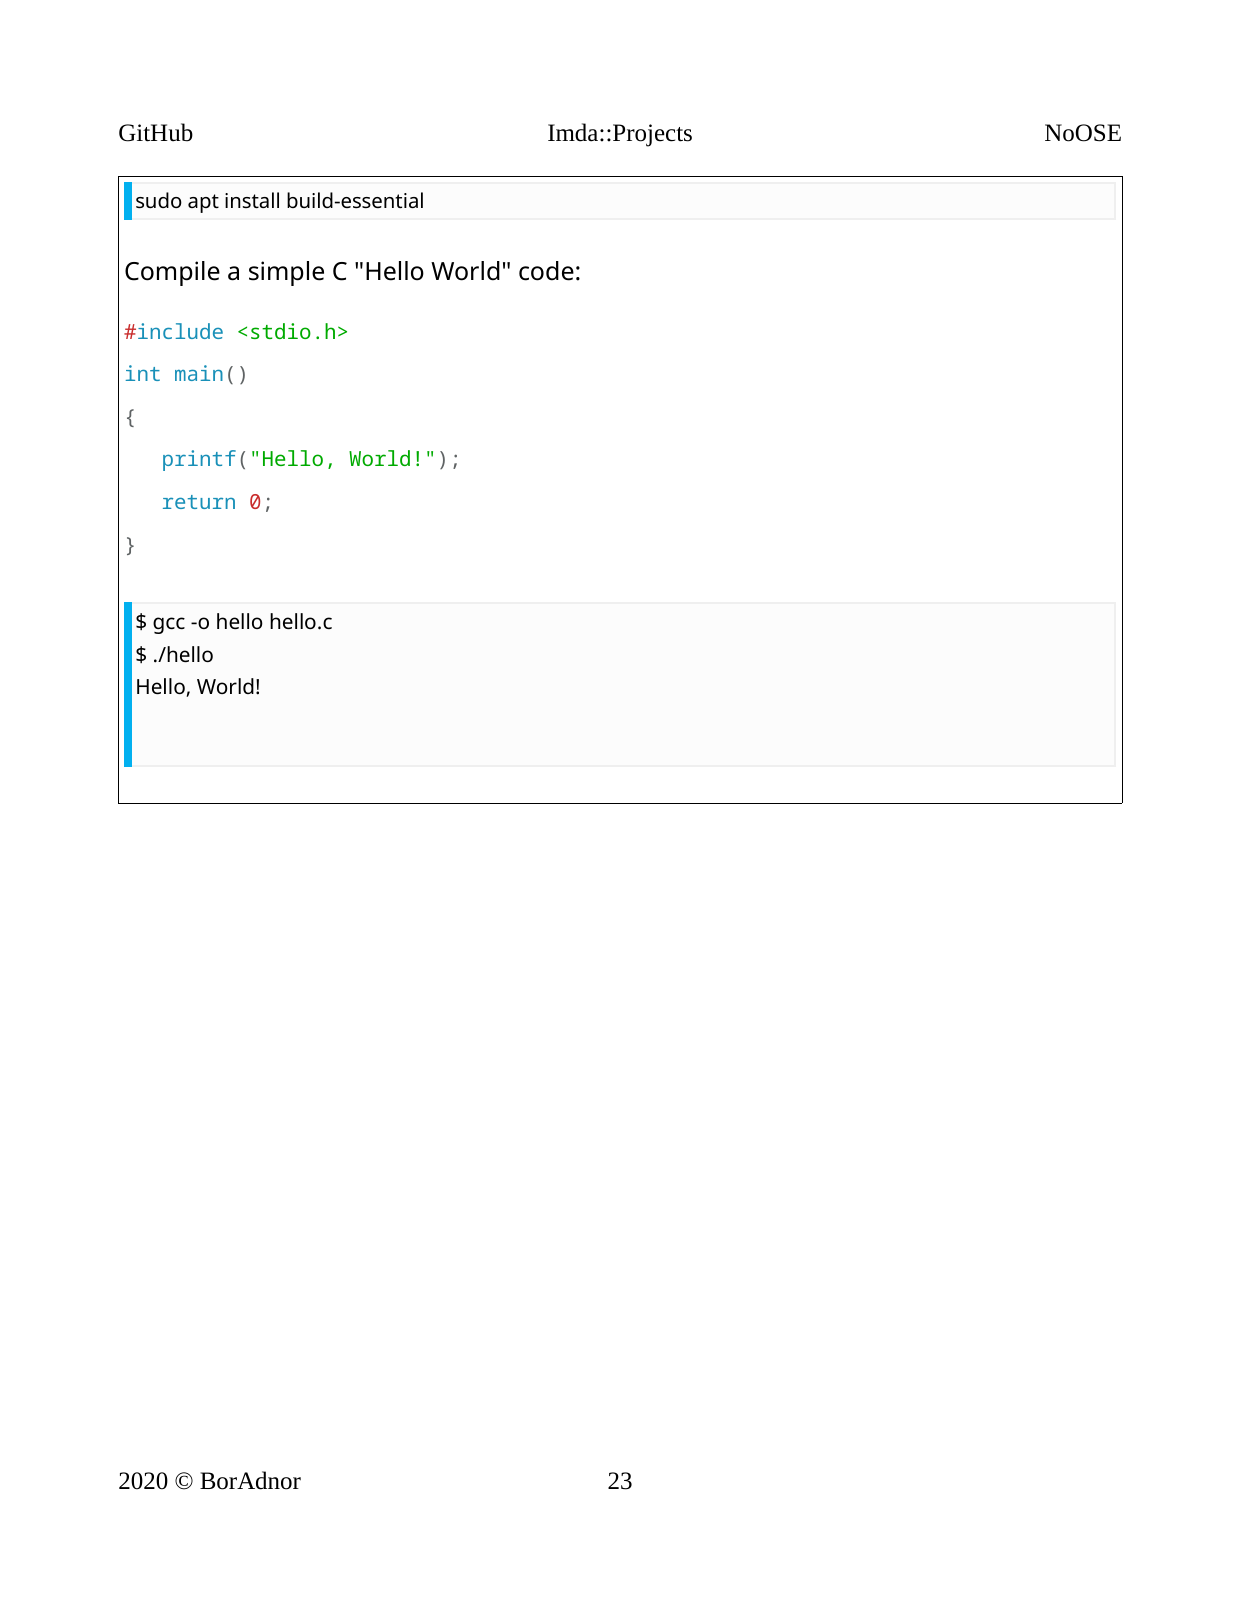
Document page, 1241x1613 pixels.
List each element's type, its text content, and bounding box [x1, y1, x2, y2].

table_header sudo apt install build-essential Compile a simple C "Hello World" code: #include <stdio.h> int main() { printf("Hello, World!"); return 0; } $ gcc -o hello hello.c $ ./hello Hello, World! [119, 177, 1122, 802]
